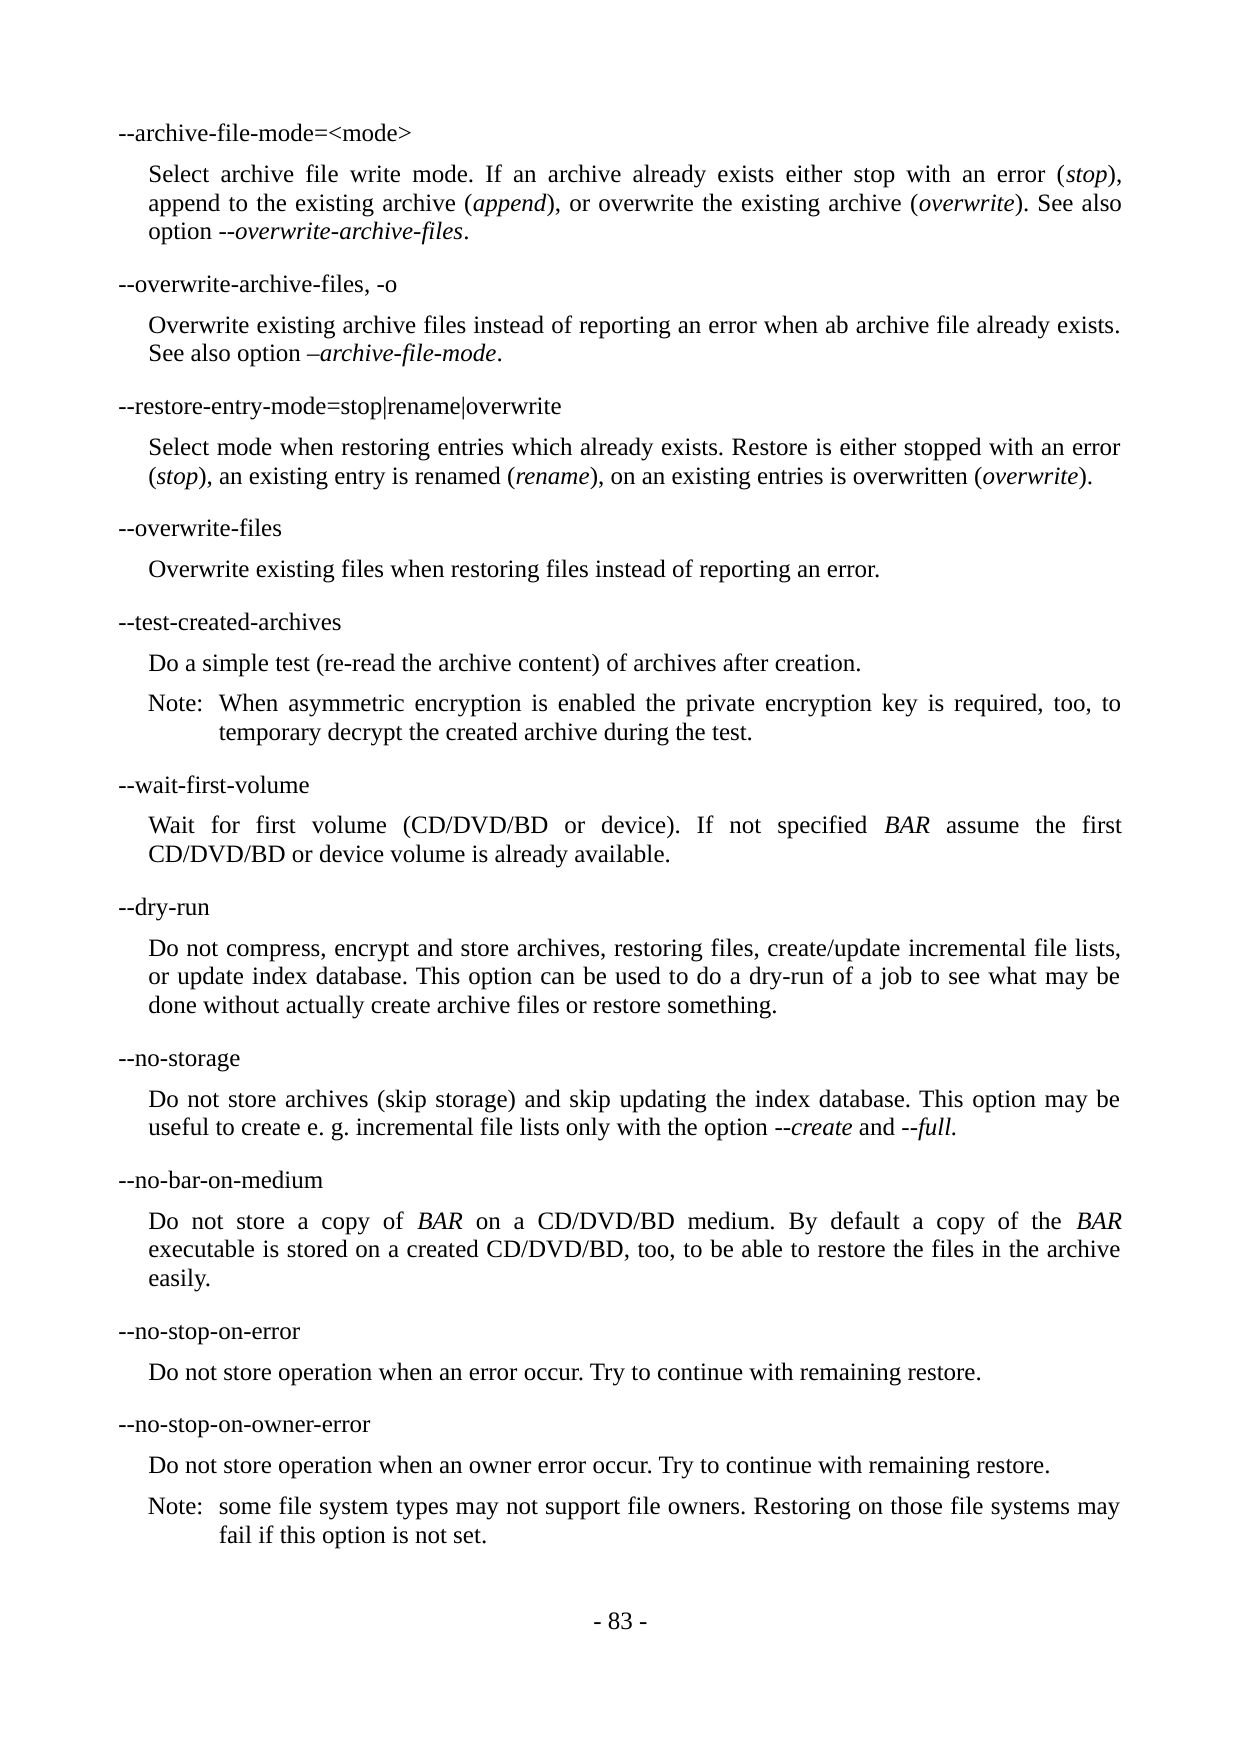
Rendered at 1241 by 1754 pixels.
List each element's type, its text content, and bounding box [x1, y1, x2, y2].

title --archive-file-mode=<mode> [118, 118, 1122, 147]
text Do not store a copy of BAR on a CD/DVD/BD medium. By default a copy of the BAR executable is stored on a created CD/DVD/BD, too, to be able to restore the files in the archive easily. [148, 1206, 1122, 1292]
text Do not store operation when an error occur. Try to continue with remaining restore. [148, 1357, 1122, 1386]
title --test-created-archives [118, 607, 1122, 636]
title --restore-entry-mode=stop|rename|overwrite [118, 391, 1122, 420]
text Note: some file system types may not support file owners. Restoring on those file systems may fail if this option is not set. [148, 1491, 1122, 1548]
text Do not store operation when an owner error occur. Try to continue with remaining restore. [148, 1450, 1122, 1479]
title --no-bar-on-medium [118, 1165, 1122, 1194]
title --overwrite-archive-files, -o [118, 269, 1122, 298]
title --wait-first-volume [118, 770, 1122, 798]
text Wait for first volume (CD/DVD/BD or device). If not specified BAR assume the first CD/DVD/BD or device volume is already available. [148, 811, 1122, 868]
text Overwrite existing archive files instead of reporting an error when ab archive file already exists. See also option –archive-file-mode. [148, 310, 1122, 367]
text Do not compress, encrypt and store archives, restoring files, create/update incremental file lists, or update index database. This option can be used to do a dry-run of a job to see what may be done without actually create archive files or restore something. [148, 933, 1122, 1019]
text Note: When asymmetric encryption is enabled the private encryption key is required, too, to temporary decrypt the created archive during the test. [148, 688, 1122, 746]
title --no-storage [118, 1043, 1122, 1072]
text Select archive file write mode. If an archive already exists either stop with an error (stop), append to the existing archive (append), or overwrite the existing archive (overwrite). See also option --overwrite-archive-files. [148, 159, 1122, 245]
text Select mode when restoring entries which already exists. Restore is either stopped with an error (stop), an existing entry is renamed (rename), on an existing entries is overwritten (overwrite). [148, 432, 1122, 489]
text Do not store archives (skip storage) and skip updating the index database. This option may be useful to create e. g. incremental file lists only with the option --create and --full. [148, 1084, 1122, 1141]
text Do a simple test (re-read the archive content) of archives after creation. [148, 648, 1122, 676]
title --dry-run [118, 892, 1122, 921]
title --no-stop-on-owner-error [118, 1409, 1122, 1438]
title --overwrite-files [118, 513, 1122, 542]
text Overwrite existing files when restoring files instead of reporting an error. [148, 554, 1122, 583]
title --no-stop-on-error [118, 1316, 1122, 1345]
